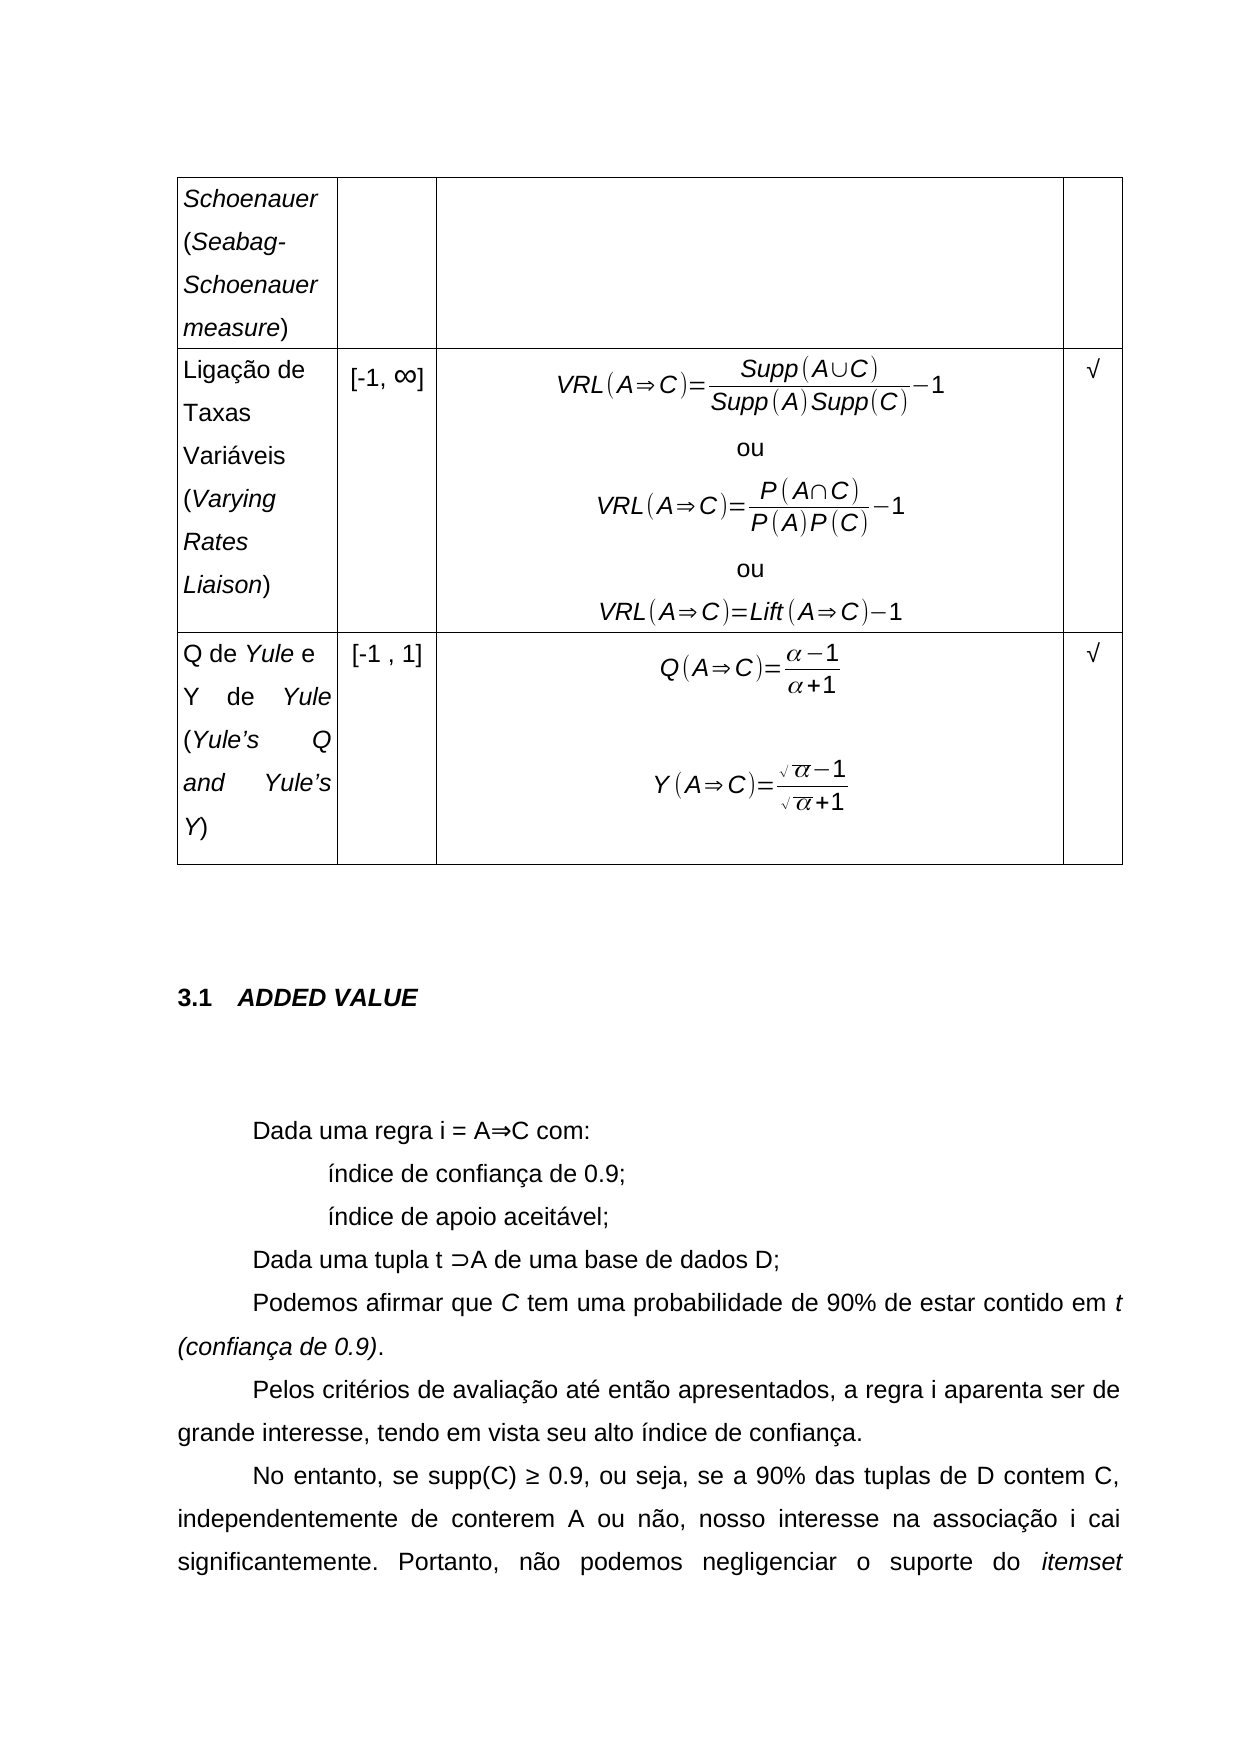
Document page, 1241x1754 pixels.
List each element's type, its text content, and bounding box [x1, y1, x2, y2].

text Dada uma tupla t ⊃A de uma base de dados D; [177, 1245, 1122, 1274]
text índice de confiança de 0.9; [177, 1159, 1122, 1188]
text Podemos afirmar que C tem uma probabilidade de 90% de estar contido em t (confiança de 0.9). [177, 1288, 1122, 1360]
subtitle ADDED VALUE [177, 983, 1122, 1012]
table_cell [437, 178, 1063, 348]
text Pelos critérios de avaliação até então apresentados, a regra i aparenta ser de grande interesse, tendo em vista seu alto índice de confiança. [177, 1374, 1122, 1446]
text No entanto, se supp(C) ≥ 0.9, ou seja, se a 90% das tuplas de D contem C, independentemente de conterem A ou não, nosso interesse na associação i cai significantemente. Portanto, não podemos negligenciar o suporte do itemset [177, 1461, 1122, 1576]
table_cell [338, 178, 436, 348]
table_cell √ [1064, 633, 1122, 864]
table_cell [-1 , 1] [338, 633, 436, 864]
text índice de apoio aceitável; [177, 1202, 1122, 1231]
table_cell [1064, 178, 1122, 348]
table_cell √ [1064, 349, 1122, 632]
table_cell Ligação de Taxas Variáveis (Varying Rates Liaison) [178, 349, 337, 632]
table_cell [-1, ∞] [338, 349, 436, 632]
text Dada uma regra i = A⇒C com: [177, 1116, 1122, 1144]
table_cell Q de Yule e Y de Yule (Yule’s Q and Yule’s Y) [178, 633, 337, 864]
table_cell ou ou [437, 349, 1063, 632]
table_cell Schoenauer (Seabag-Schoenauer measure) [178, 178, 337, 348]
table_cell [437, 633, 1063, 864]
